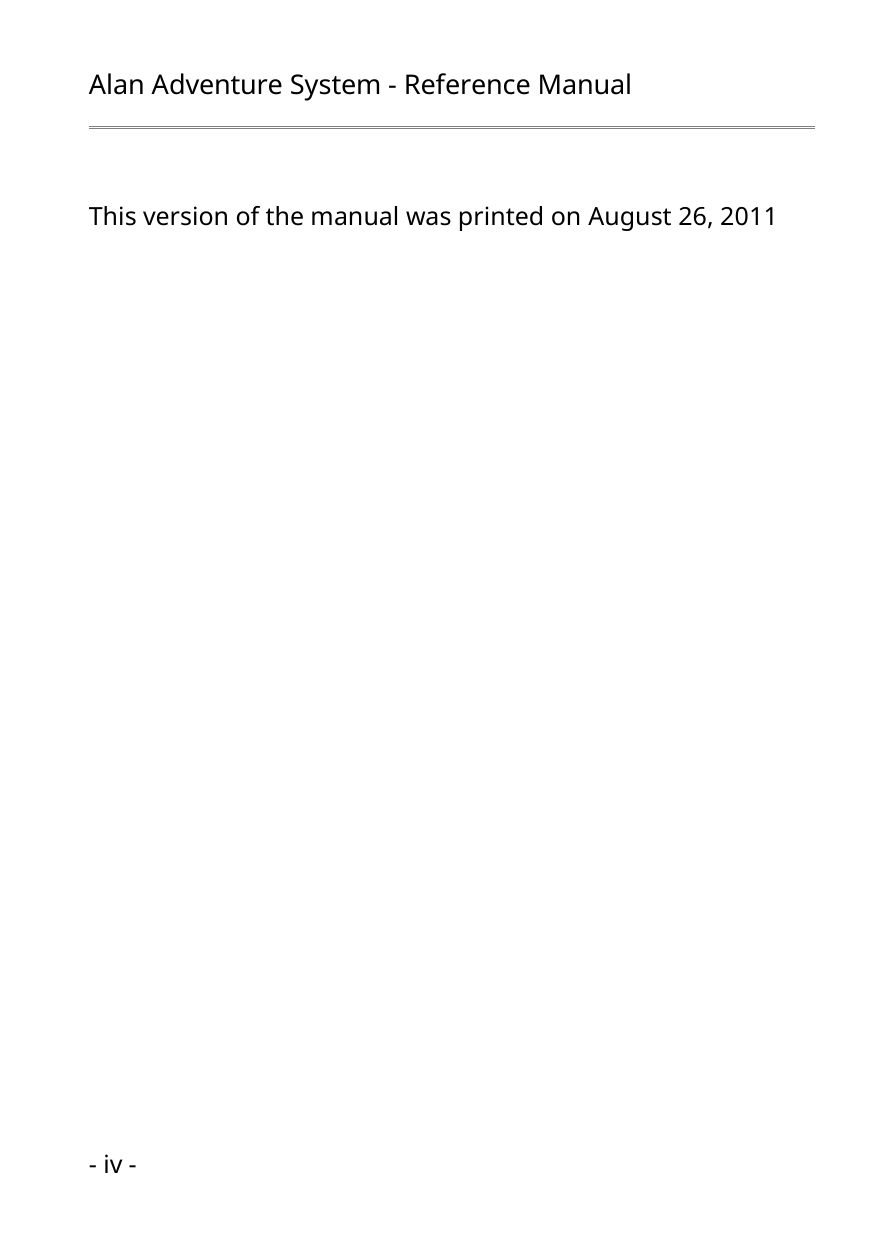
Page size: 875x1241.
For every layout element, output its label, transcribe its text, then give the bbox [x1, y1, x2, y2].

text This version of the manual was printed on August 26, 2011 [88, 199, 815, 233]
